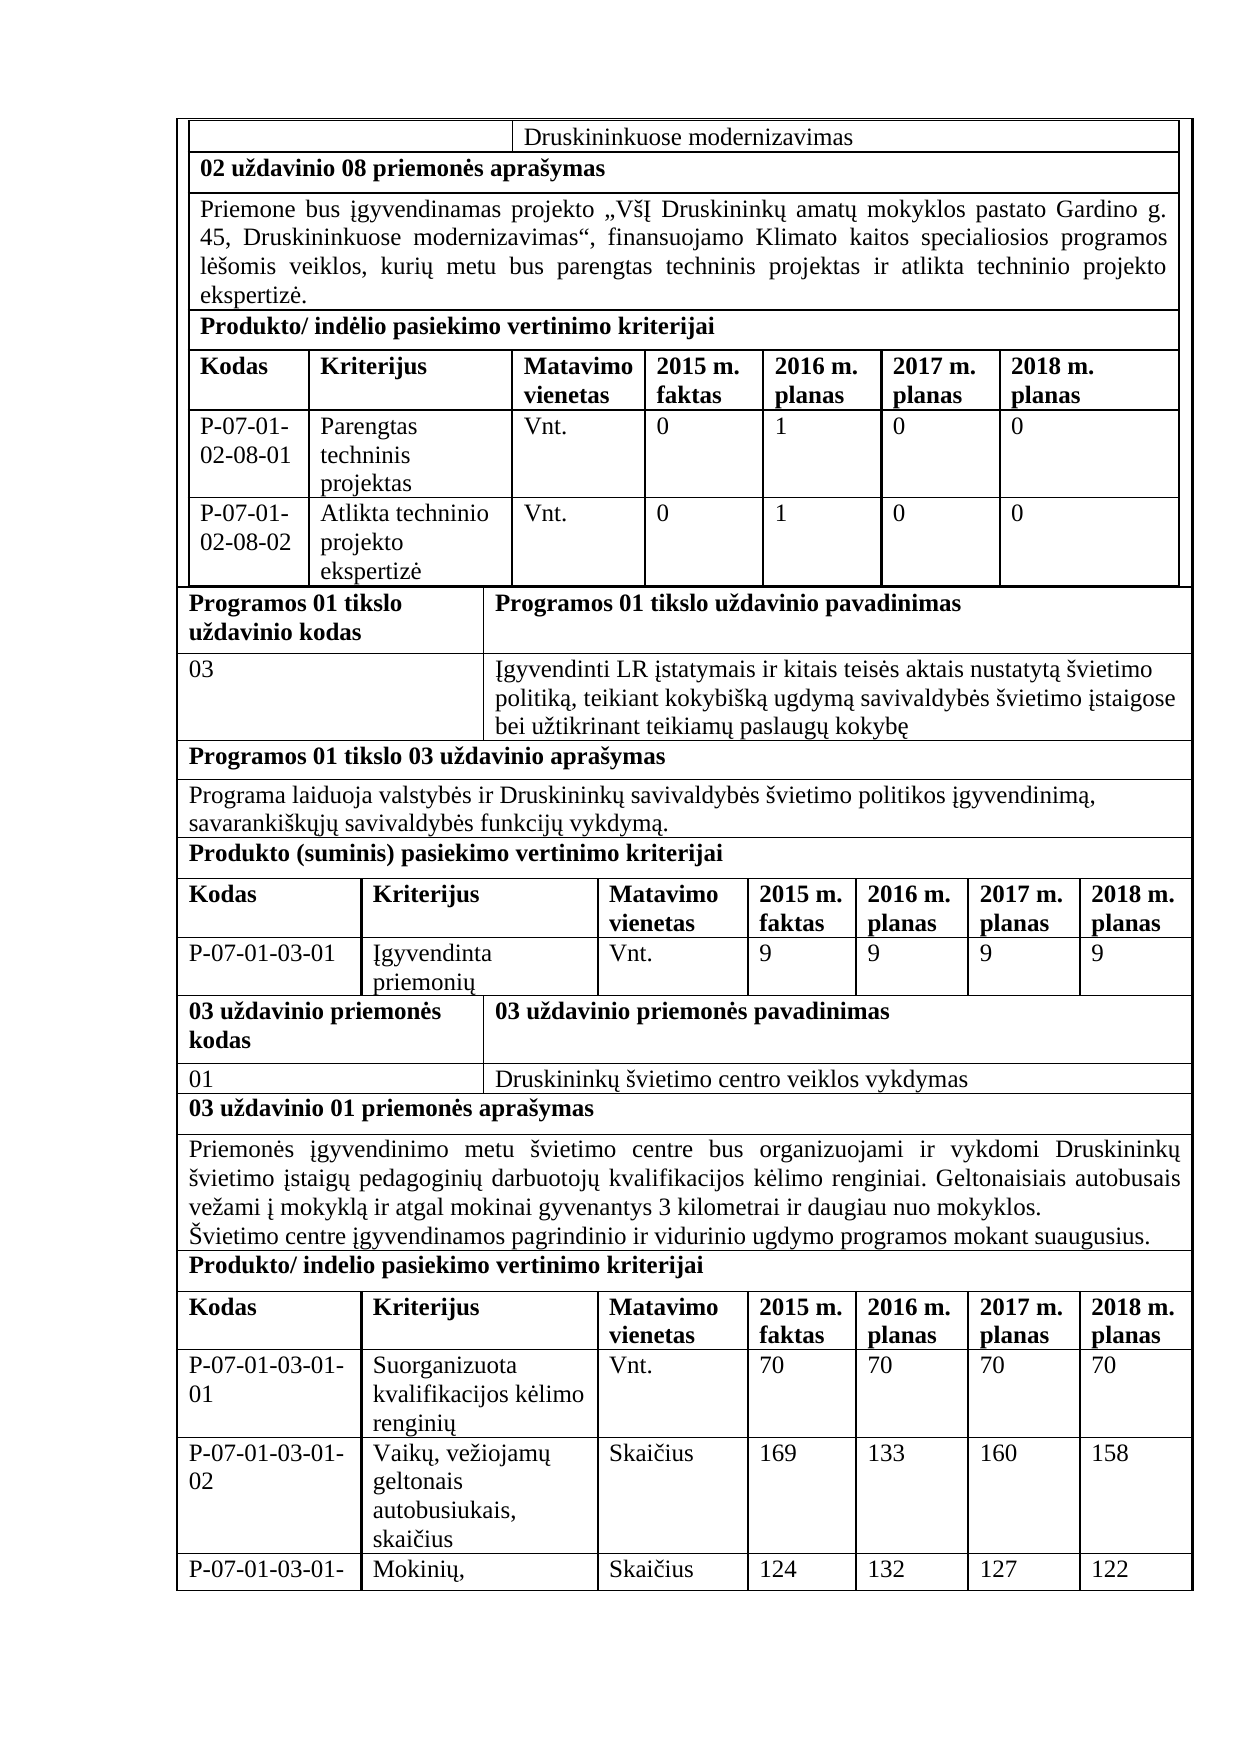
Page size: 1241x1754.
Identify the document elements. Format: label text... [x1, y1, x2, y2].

table_cell P-07-01-03-01-02 [178, 1438, 360, 1553]
table_cell 70 [749, 1350, 855, 1437]
table_cell Vnt. [599, 1350, 747, 1437]
table_cell Programos 01 tikslo uždavinio kodas [178, 588, 483, 653]
table_cell 0 [646, 411, 762, 497]
table_cell 2015 m. faktas [749, 879, 855, 937]
table_cell 169 [749, 1438, 855, 1553]
table_cell 2017 m. planas [969, 1292, 1079, 1349]
table_cell Kodas [190, 351, 308, 409]
table_cell Įgyvendinti LR įstatymais ir kitais teisės aktais nustatytą švietimo politiką, teikiant kokybišką ugdymą savivaldybės švietimo įstaigose bei užtikrinant teikiamų paslaugų kokybę [484, 654, 1191, 740]
table_cell 1 [764, 498, 880, 584]
table_cell Programos 01 tikslo 03 uždavinio aprašymas [178, 741, 1191, 779]
table_cell Kodas [178, 1292, 360, 1349]
table_cell 2018 m. planas [1081, 1292, 1191, 1349]
table_cell Vnt. [599, 938, 747, 995]
table_cell 0 [1001, 411, 1178, 497]
table_cell 02 uždavinio 08 priemonės aprašymas [190, 153, 1178, 192]
table_cell 70 [857, 1350, 967, 1437]
table_cell 132 [857, 1554, 967, 1590]
table_cell Programos 01 tikslo uždavinio pavadinimas [484, 588, 1191, 653]
table_cell [190, 121, 512, 151]
table_cell P-07-01-03-01- [178, 1554, 360, 1590]
table_cell 03 uždavinio priemonės kodas [178, 996, 483, 1063]
table_cell 2018 m. planas [1081, 879, 1191, 937]
table_cell Matavimo vienetas [513, 351, 644, 409]
table_cell 2015 m. faktas [646, 351, 762, 409]
table_cell Įgyvendinta priemonių [363, 938, 597, 995]
table_cell 124 [749, 1554, 855, 1590]
table_cell 70 [969, 1350, 1079, 1437]
table_cell Matavimo vienetas [599, 879, 747, 937]
table_cell Programa laiduoja valstybės ir Druskininkų savivaldybės švietimo politikos įgyvendinimą, savarankiškųjų savivaldybės funkcijų vykdymą. [178, 780, 1191, 837]
table_cell Atlikta techninio projekto ekspertizė [310, 498, 511, 584]
table_cell 1 [764, 411, 880, 497]
table_cell 70 [1081, 1350, 1191, 1437]
table_cell 01 [178, 1064, 483, 1092]
table_cell 0 [883, 498, 999, 584]
table_cell Vnt. [513, 498, 644, 584]
table_cell 9 [857, 938, 967, 995]
table_cell 0 [646, 498, 762, 584]
table_cell P-07-01-03-01-01 [178, 1350, 360, 1437]
table_cell Produkto/ indelio pasiekimo vertinimo kriterijai [178, 1251, 1191, 1291]
table_cell 9 [969, 938, 1079, 995]
table_cell Kriterijus [310, 351, 511, 409]
table_cell Produkto/ indėlio pasiekimo vertinimo kriterijai [190, 311, 1178, 349]
table_cell Kodas [178, 879, 360, 937]
table_cell P-07-01-02-08-02 [190, 498, 308, 584]
table_cell 122 [1081, 1554, 1191, 1590]
table_cell 0 [1001, 498, 1178, 584]
table_cell Druskininkuose modernizavimas [513, 121, 1178, 151]
table_cell P-07-01-03-01 [178, 938, 360, 995]
table_cell 2015 m. faktas [749, 1292, 855, 1349]
table_cell Vaikų, vežiojamų geltonais autobusiukais, skaičius [363, 1438, 597, 1553]
table_cell 2016 m. planas [857, 1292, 967, 1349]
table_cell Vnt. [513, 411, 644, 497]
table_cell 133 [857, 1438, 967, 1553]
table_cell Suorganizuota kvalifikacijos kėlimo renginių [363, 1350, 597, 1437]
table_cell Druskininkų švietimo centro veiklos vykdymas [484, 1064, 1191, 1092]
table_cell Priemonės įgyvendinimo metu švietimo centre bus organizuojami ir vykdomi Druskininkų švietimo įstaigų pedagoginių darbuotojų kvalifikacijos kėlimo renginiai. Geltonaisiais autobusais vežami į mokyklą ir atgal mokinai gyvenantys 3 kilometrai ir daugiau nuo mokyklos. Švietimo centre įgyvendinamos pagrindinio ir vidurinio ugdymo programos mokant suaugusius. [178, 1135, 1191, 1249]
table_cell Matavimo vienetas [599, 1292, 747, 1349]
table_cell 9 [749, 938, 855, 995]
table_cell 160 [969, 1438, 1079, 1553]
table_cell 9 [1081, 938, 1191, 995]
table_cell [178, 119, 1191, 586]
table_cell Skaičius [599, 1554, 747, 1590]
table_cell 2016 m. planas [857, 879, 967, 937]
table_cell 03 [178, 654, 483, 740]
table_cell 2018 m. planas [1001, 351, 1178, 409]
table_cell 127 [969, 1554, 1079, 1590]
table_cell 158 [1081, 1438, 1191, 1553]
table_cell 0 [883, 411, 999, 497]
table_cell Parengtas techninis projektas [310, 411, 511, 497]
table_cell 03 uždavinio 01 priemonės aprašymas [178, 1094, 1191, 1133]
table_cell 2016 m. planas [764, 351, 880, 409]
table_cell Produkto (suminis) pasiekimo vertinimo kriterijai [178, 838, 1191, 878]
table_cell 2017 m. planas [883, 351, 999, 409]
table_cell Kriterijus [363, 879, 597, 937]
table_cell Kriterijus [363, 1292, 597, 1349]
table_cell Priemone bus įgyvendinamas projekto „VšĮ Druskininkų amatų mokyklos pastato Gardino g. 45, Druskininkuose modernizavimas“, finansuojamo Klimato kaitos specialiosios programos lėšomis veiklos, kurių metu bus parengtas techninis projektas ir atlikta techninio projekto ekspertizė. [190, 194, 1178, 309]
table_cell 2017 m. planas [969, 879, 1079, 937]
table_cell 03 uždavinio priemonės pavadinimas [484, 996, 1191, 1063]
table_cell Skaičius [599, 1438, 747, 1553]
table_cell Mokinių, [363, 1554, 597, 1590]
table_cell P-07-01-02-08-01 [190, 411, 308, 497]
